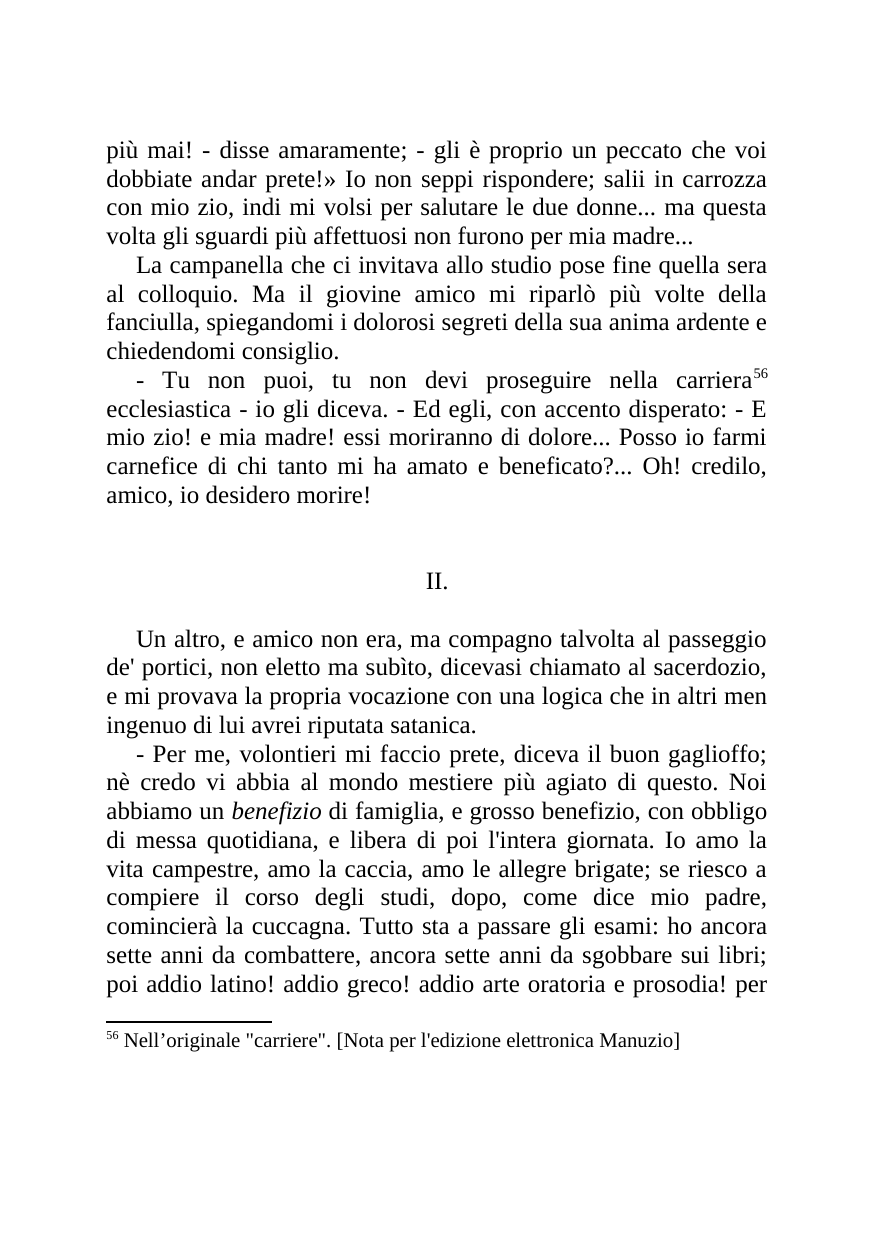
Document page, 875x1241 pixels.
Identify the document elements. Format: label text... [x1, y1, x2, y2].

text - Tu non puoi, tu non devi proseguire nella carriera ecclesiastica - io gli diceva. - Ed egli, con accento disperato: - E mio zio! e mia madre! essi moriranno di dolore... Posso io farmi carnefice di chi tanto mi ha amato e beneficato?... Oh! credilo, amico, io desidero morire! [106, 365, 768, 509]
text La campanella che ci invitava allo studio pose fine quella sera al colloquio. Ma il giovine amico mi riparlò più volte della fanciulla, spiegandomi i dolorosi segreti della sua anima ardente e chiedendomi consiglio. [106, 250, 768, 365]
text Un altro, e amico non era, ma compagno talvolta al passeggio de' portici, non eletto ma subìto, dicevasi chiamato al sacerdozio, e mi provava la propria vocazione con una logica che in altri men ingenuo di lui avrei riputata satanica. [106, 624, 768, 739]
text Nell’originale "carriere". [Nota per l'edizione elettronica Manuzio] [106, 1028, 768, 1052]
text II. [106, 566, 768, 595]
text - Per me, volontieri mi faccio prete, diceva il buon gaglioffo; nè credo vi abbia al mondo mestiere più agiato di questo. Noi abbiamo un benefizio di famiglia, e grosso benefizio, con obbligo di messa quotidiana, e libera di poi l'intera giornata. Io amo la vita campestre, amo la caccia, amo le allegre brigate; se riesco a compiere il corso degli studi, dopo, come dice mio padre, comincierà la cuccagna. Tutto sta a passare gli esami: ho ancora sette anni da combattere, ancora sette anni da sgobbare sui libri; poi addio latino! addio greco! addio arte oratoria e prosodia! per [106, 739, 768, 997]
text più mai! - disse amaramente; - gli è proprio un peccato che voi dobbiate andar prete!» Io non seppi rispondere; salii in carrozza con mio zio, indi mi volsi per salutare le due donne... ma questa volta gli sguardi più affettuosi non furono per mia madre... [106, 135, 768, 250]
